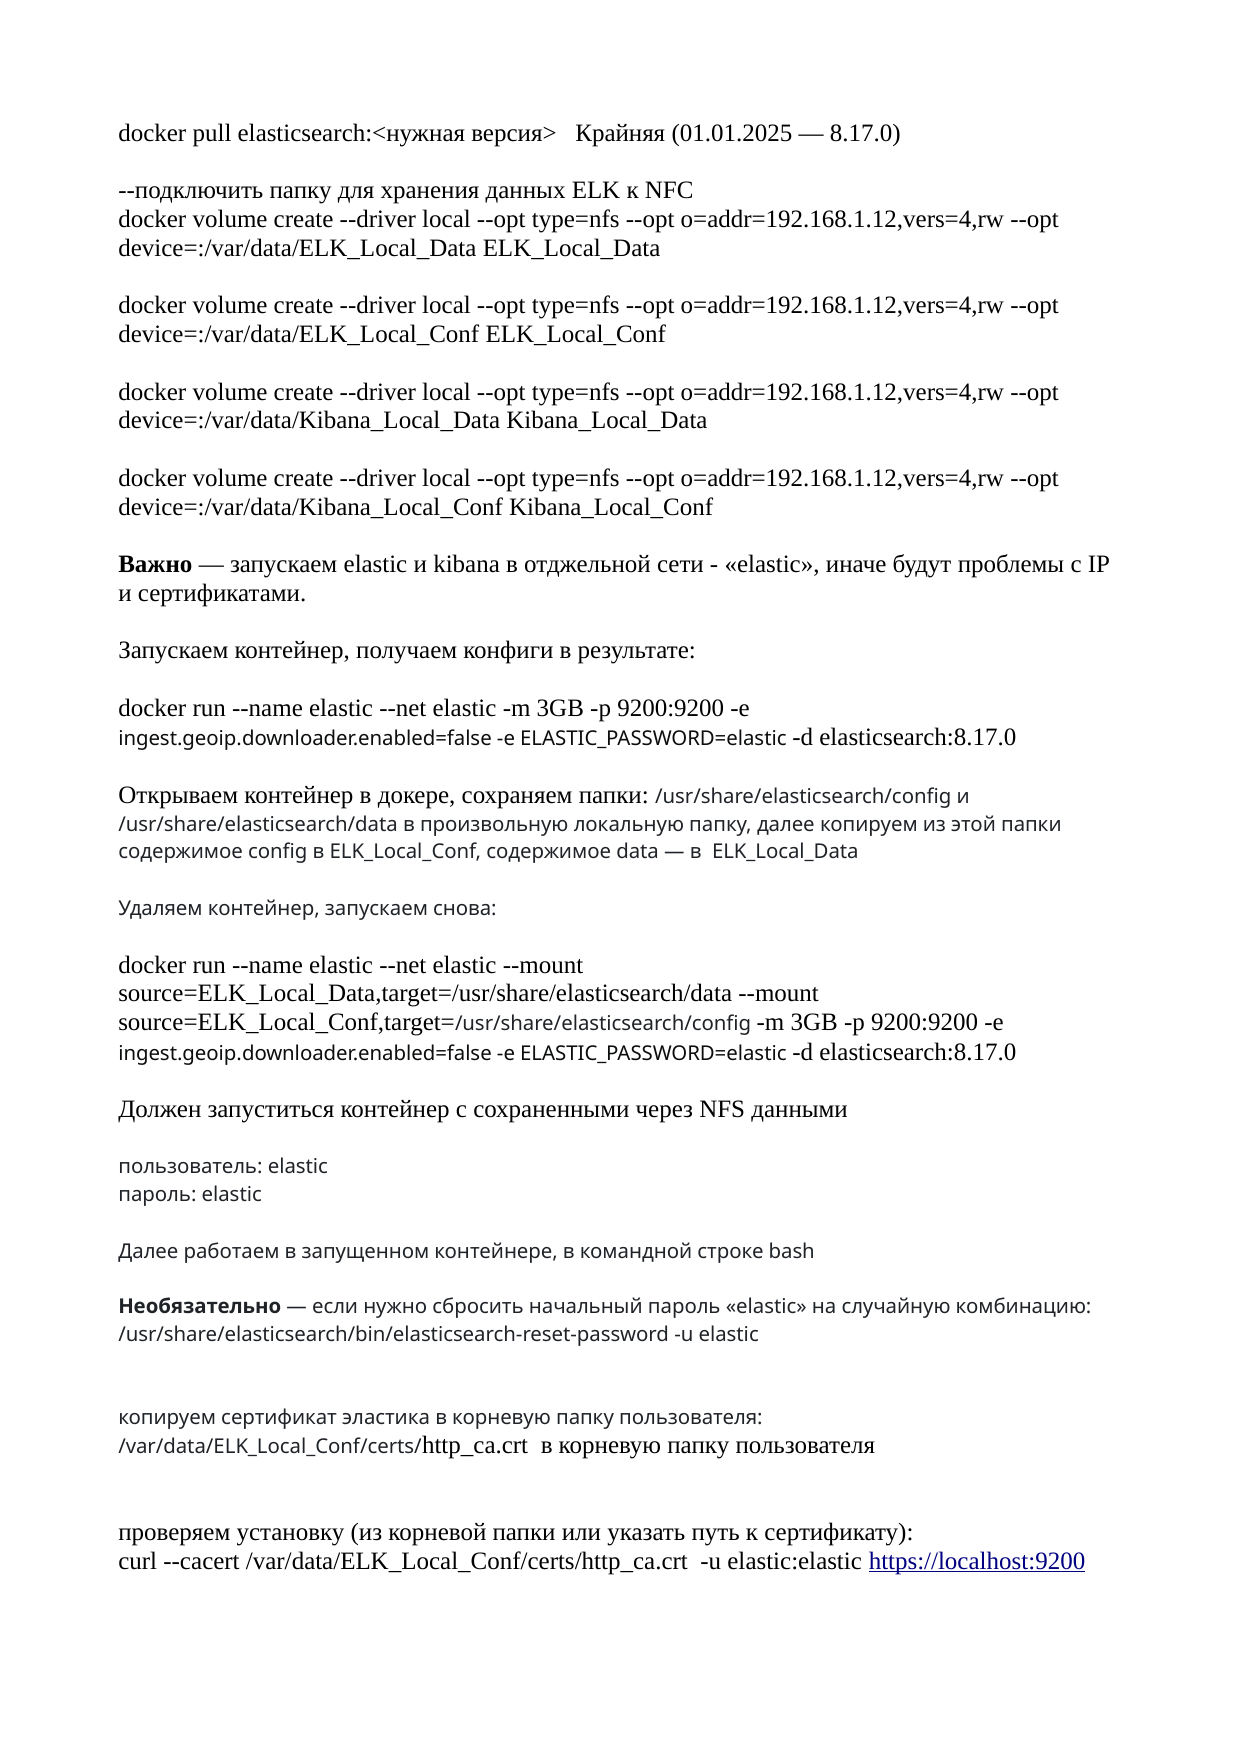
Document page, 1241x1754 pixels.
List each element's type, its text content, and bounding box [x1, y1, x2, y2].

text пользователь: elastic [118, 1152, 1122, 1180]
text пароль: elastic [118, 1180, 1122, 1207]
text curl --cacert /var/data/ELK_Local_Conf/certs/http_ca.crt -u elastic:elastic https://localhost:9200 [118, 1546, 1122, 1574]
text /usr/share/elasticsearch/bin/elasticsearch-reset-password -u elastic [118, 1319, 1122, 1347]
text docker volume create --driver local --opt type=nfs --opt o=addr=192.168.1.12,vers=4,rw --opt device=:/var/data/ELK_Local_Conf ELK_Local_Conf [118, 291, 1122, 348]
text Далее работаем в запущенном контейнере, в командной строке bash [118, 1236, 1122, 1264]
text /var/data/ELK_Local_Conf/certs/http_ca.crt в корневую папку пользователя [118, 1430, 1122, 1488]
text docker volume create --driver local --opt type=nfs --opt o=addr=192.168.1.12,vers=4,rw --opt device=:/var/data/Kibana_Local_Conf Kibana_Local_Conf [118, 463, 1122, 521]
text --подключить папку для хранения данных ELK к NFC [118, 176, 1122, 204]
text docker volume create --driver local --opt type=nfs --opt o=addr=192.168.1.12,vers=4,rw --opt device=:/var/data/Kibana_Local_Data Kibana_Local_Data [118, 377, 1122, 434]
text Запускаем контейнер, получаем конфиги в результате: [118, 636, 1122, 664]
text Открываем контейнер в докере, сохраняем папки: /usr/share/elasticsearch/config и /usr/share/elasticsearch/data в произвольную локальную папку, далее копируем из этой папки содержимое config в ELK_Local_Conf, содержимое data — в ELK_Local_Data [118, 780, 1122, 864]
text docker run --name elastic --net elastic --mount source=ELK_Local_Data,target=/usr/share/elasticsearch/data --mount source=ELK_Local_Conf,target=/usr/share/elasticsearch/config -m 3GB -p 9200:9200 -e ingest.geoip.downloader.enabled=false -e ELASTIC_PASSWORD=elastic -d elasticsearch:8.17.0 [118, 950, 1122, 1066]
text Удаляем контейнер, запускаем снова: [118, 893, 1122, 921]
text docker volume create --driver local --opt type=nfs --opt o=addr=192.168.1.12,vers=4,rw --opt device=:/var/data/ELK_Local_Data ELK_Local_Data [118, 204, 1122, 262]
text проверяем установку (из корневой папки или указать путь к сертификату): [118, 1517, 1122, 1546]
text Необязательно — если нужно сбросить начальный пароль «elastic» на случайную комбинацию: [118, 1292, 1122, 1319]
text копируем сертификат эластика в корневую папку пользователя: [118, 1402, 1122, 1430]
text Важно — запускаем elastic и kibana в отджельной сети - «elastic», иначе будут проблемы с IP и сертификатами. [118, 549, 1122, 607]
text docker pull elasticsearch:<нужная версия> Крайняя (01.01.2025 — 8.17.0) [118, 118, 1122, 147]
text Должен запуститься контейнер с сохраненными через NFS данными [118, 1094, 1122, 1123]
text docker run --name elastic --net elastic -m 3GB -p 9200:9200 -e ingest.geoip.downloader.enabled=false -e ELASTIC_PASSWORD=elastic -d elasticsearch:8.17.0 [118, 693, 1122, 751]
